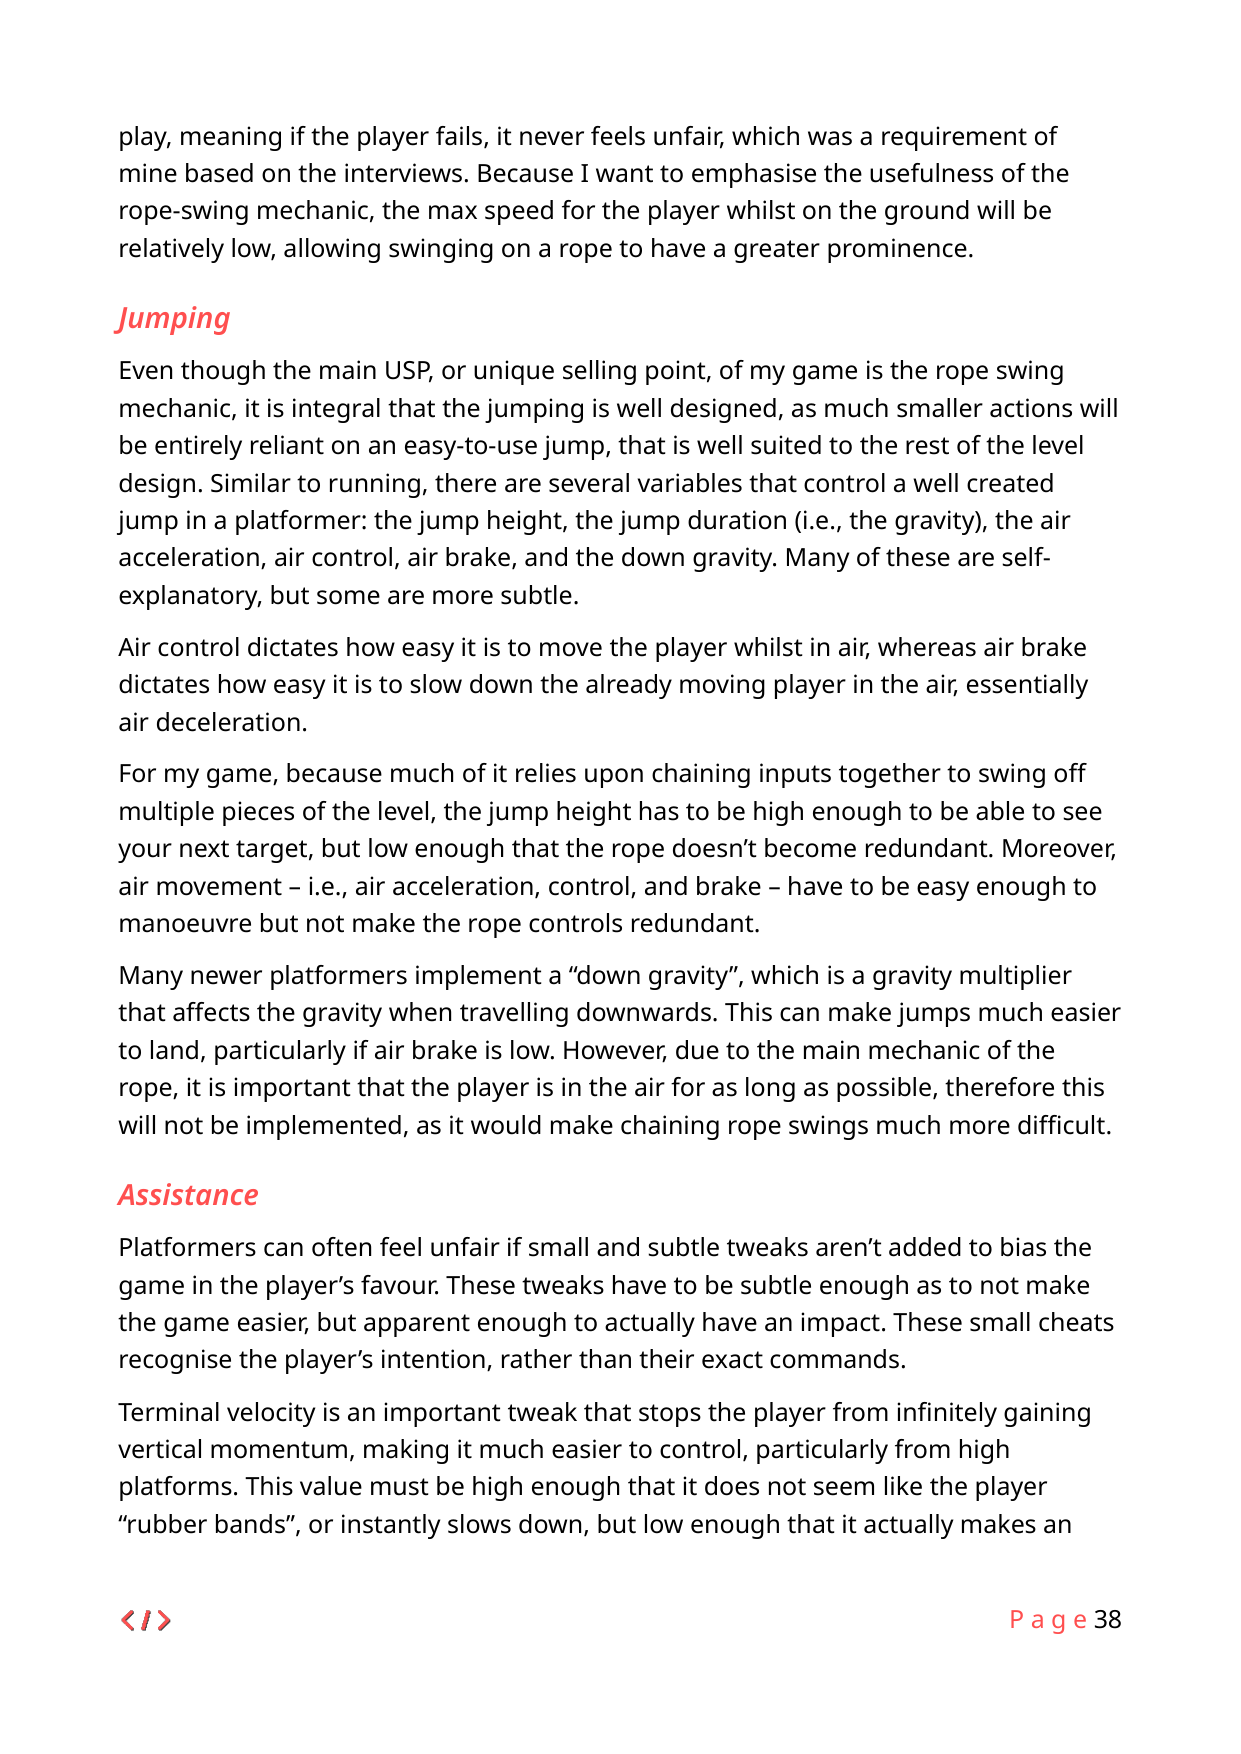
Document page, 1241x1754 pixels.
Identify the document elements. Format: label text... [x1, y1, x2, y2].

subtitle Assistance [118, 1174, 1122, 1213]
text play, meaning if the player fails, it never feels unfair, which was a requirement of mine based on the interviews. Because I want to emphasise the usefulness of the rope-swing mechanic, the max speed for the player whilst on the ground will be relatively low, allowing swinging on a rope to have a greater prominence. [118, 118, 1122, 264]
picture [116, 1591, 175, 1649]
text Even though the main USP, or unique selling point, of my game is the rope swing mechanic, it is integral that the jumping is well designed, as much smaller actions will be entirely reliant on an easy-to-use jump, that is well suited to the rest of the level design. Similar to running, there are several variables that control a well created jump in a platformer: the jump height, the jump duration (i.e., the gravity), the air acceleration, air control, air brake, and the down gravity. Many of these are self-explanatory, but some are more subtle. [118, 353, 1122, 611]
subtitle Jumping [118, 297, 1122, 337]
text Platformers can often feel unfair if small and subtle tweaks aren’t added to bias the game in the player’s favour. These tweaks have to be subtle enough as to not make the game easier, but apparent enough to actually have an impact. These small cheats recognise the player’s intention, rather than their exact commands. [118, 1230, 1122, 1376]
text Terminal velocity is an important tweak that stops the player from infinitely gaining vertical momentum, making it much easier to control, particularly from high platforms. This value must be high enough that it does not seem like the player “rubber bands”, or instantly slows down, but low enough that it actually makes an [118, 1394, 1122, 1540]
text Air control dictates how easy it is to move the player whilst in air, whereas air brake dictates how easy it is to slow down the already moving player in the air, essentially air deceleration. [118, 629, 1122, 738]
text Many newer platformers implement a “down gravity”, which is a gravity multiplier that affects the gravity when travelling downwards. This can make jumps much easier to land, particularly if air brake is low. However, due to the main mechanic of the rope, it is important that the player is in the air for as long as possible, therefore this will not be implemented, as it would make chaining rope swings much more difficult. [118, 958, 1122, 1141]
text For my game, because much of it relies upon chaining inputs together to swing off multiple pieces of the level, the jump height has to be high enough to be able to see your next target, but low enough that the rope doesn’t become redundant. Moreover, air movement – i.e., air acceleration, control, and brake – have to be easy enough to manoeuvre but not make the rope controls redundant. [118, 756, 1122, 940]
